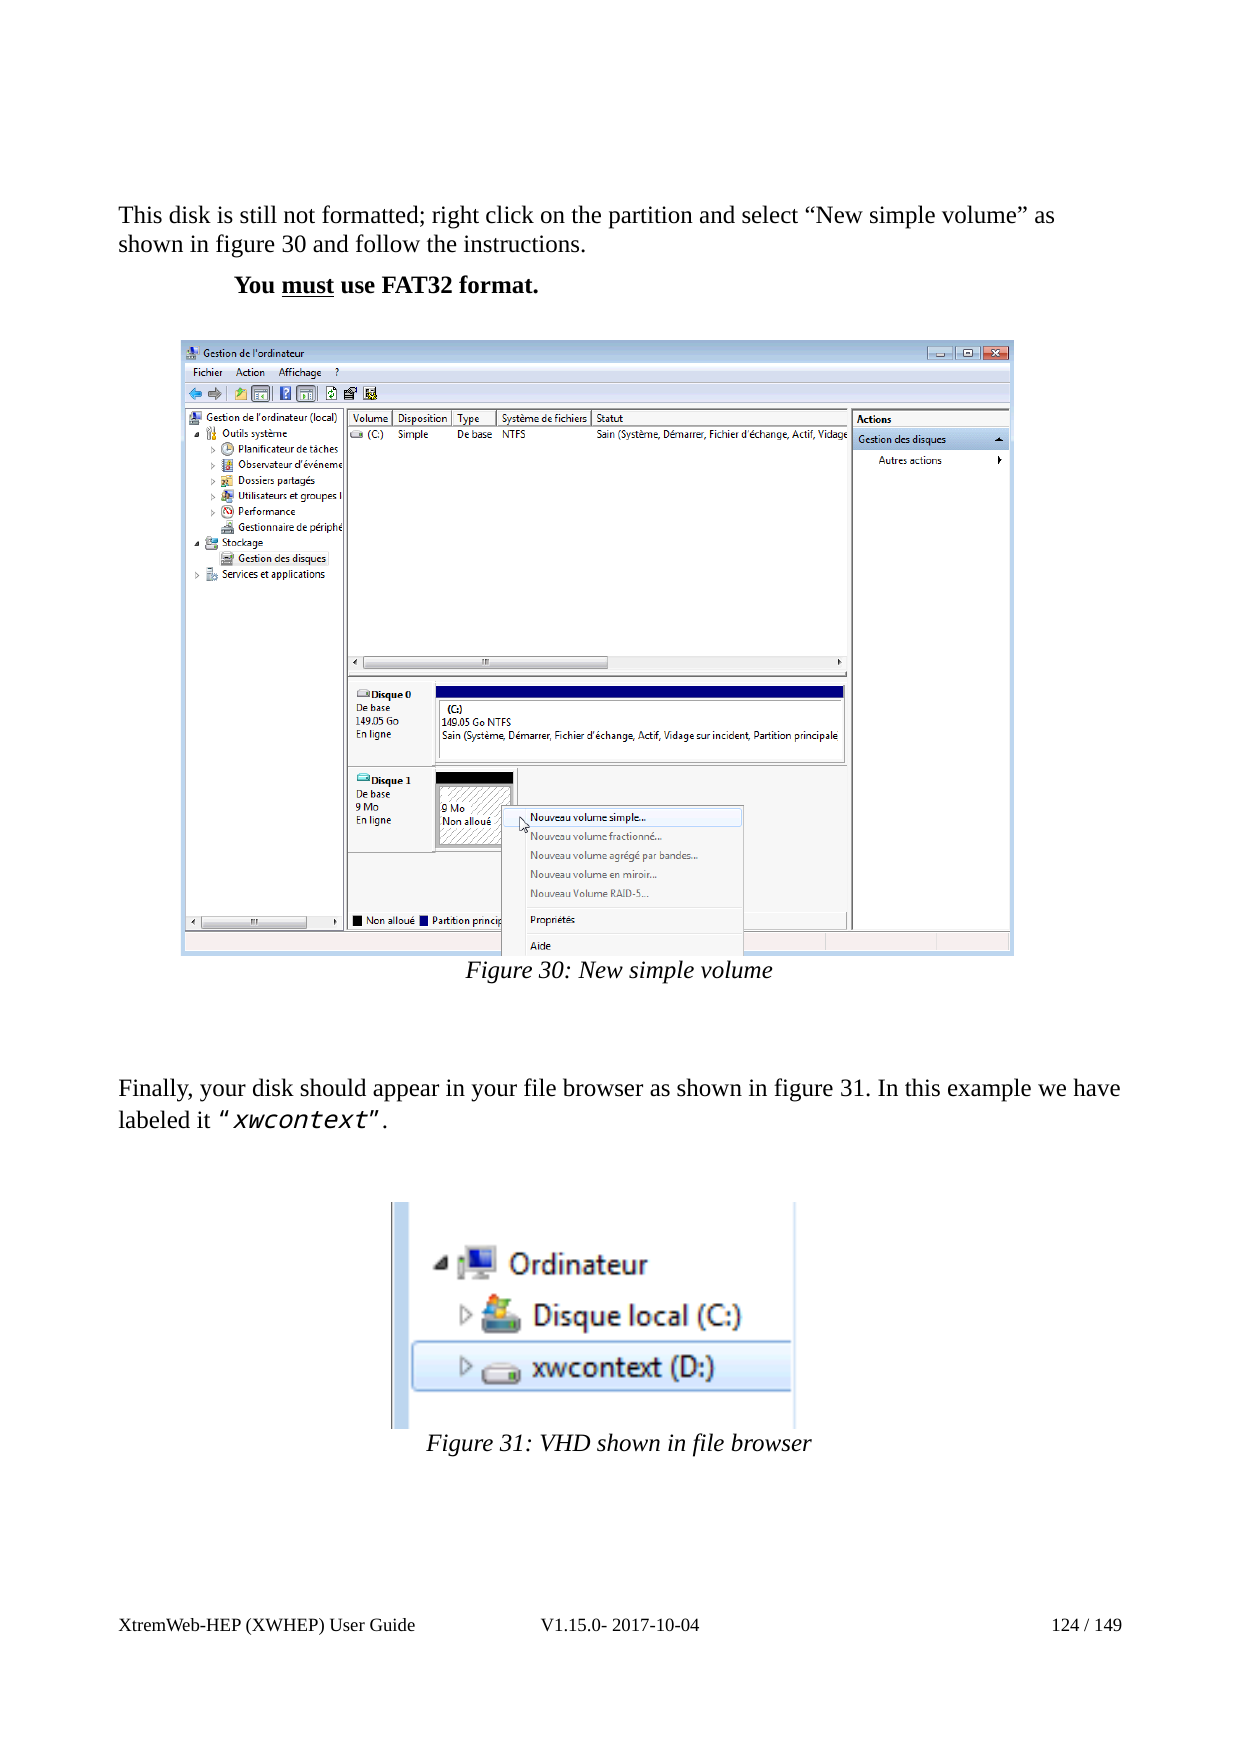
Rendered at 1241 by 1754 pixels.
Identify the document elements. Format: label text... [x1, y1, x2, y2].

picture [391, 1202, 850, 1429]
text Figure 31: VHD shown in file browser [391, 1429, 849, 1457]
text Finally, your disk should appear in your file browser as shown in figure 31. In this example we have labeled it “xwcontext”. [118, 1073, 1122, 1136]
text This disk is still not formatted; right click on the partition and select “New simple volume” as shown in figure 30 and follow the instructions. [118, 201, 1122, 258]
text You must use FAT32 format. [233, 271, 1004, 299]
picture [180, 340, 1014, 956]
text Figure 30: New simple volume [118, 953, 1122, 984]
